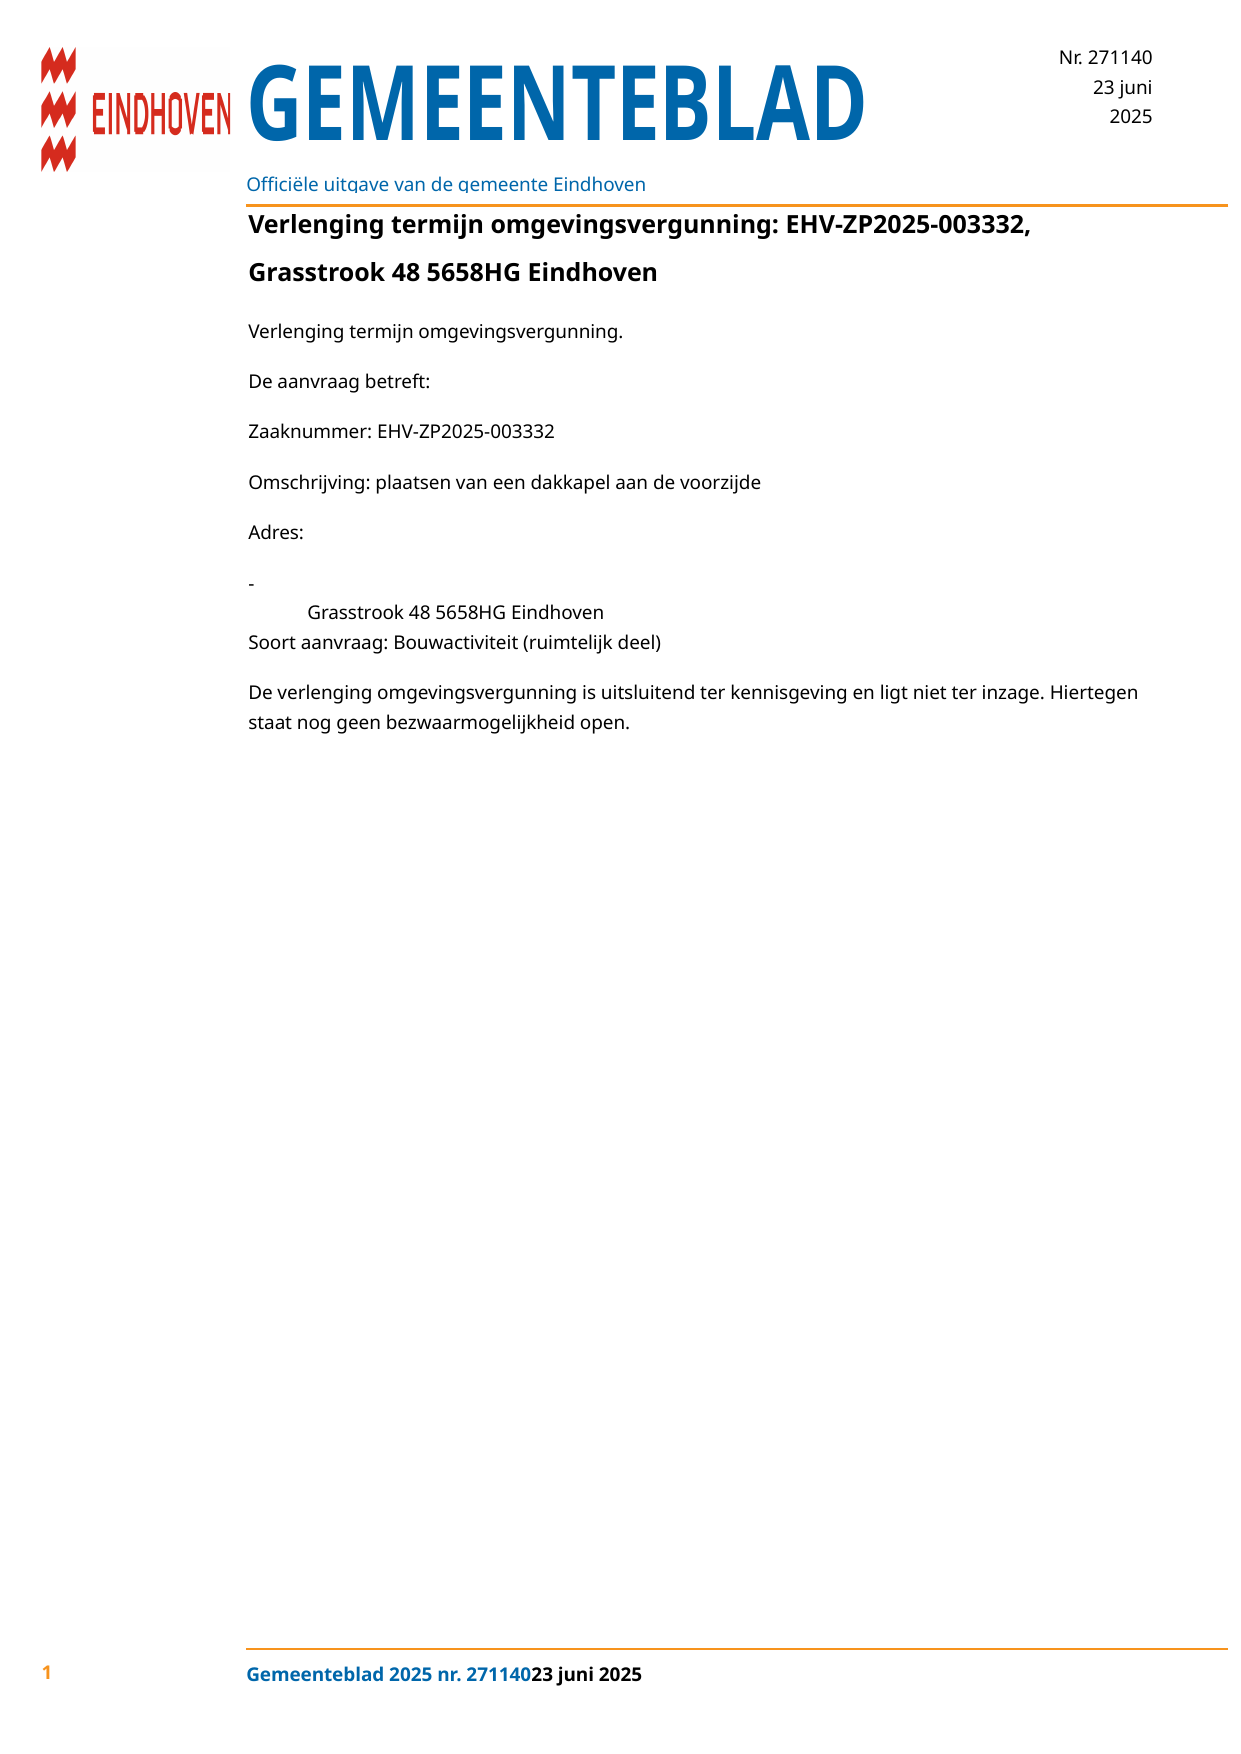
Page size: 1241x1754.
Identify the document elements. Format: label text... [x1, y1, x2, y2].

picture [41, 47, 231, 172]
text Omschrijving: plaatsen van een dakkapel aan de voorzijde [248, 469, 1152, 495]
text Verlenging termijn omgevingsvergunning: EHV-ZP2025-003332, Grasstrook 48 5658HG Eindhoven [248, 207, 1152, 288]
text De verlenging omgevingsvergunning is uitsluitend ter kennisgeving en ligt niet ter inzage. Hiertegen staat nog geen bezwaarmogelijkheid open. [248, 679, 1152, 735]
text Soort aanvraag: Bouwactiviteit (ruimtelijk deel) [248, 629, 1152, 655]
text Zaaknummer: EHV-ZP2025-003332 [248, 419, 1152, 444]
text Adres: [248, 519, 1152, 545]
list Grasstrook 48 5658HG Eindhoven [248, 599, 1152, 625]
text Verlenging termijn omgevingsvergunning. [248, 318, 1152, 344]
text De aanvraag betreft: [248, 368, 1152, 394]
